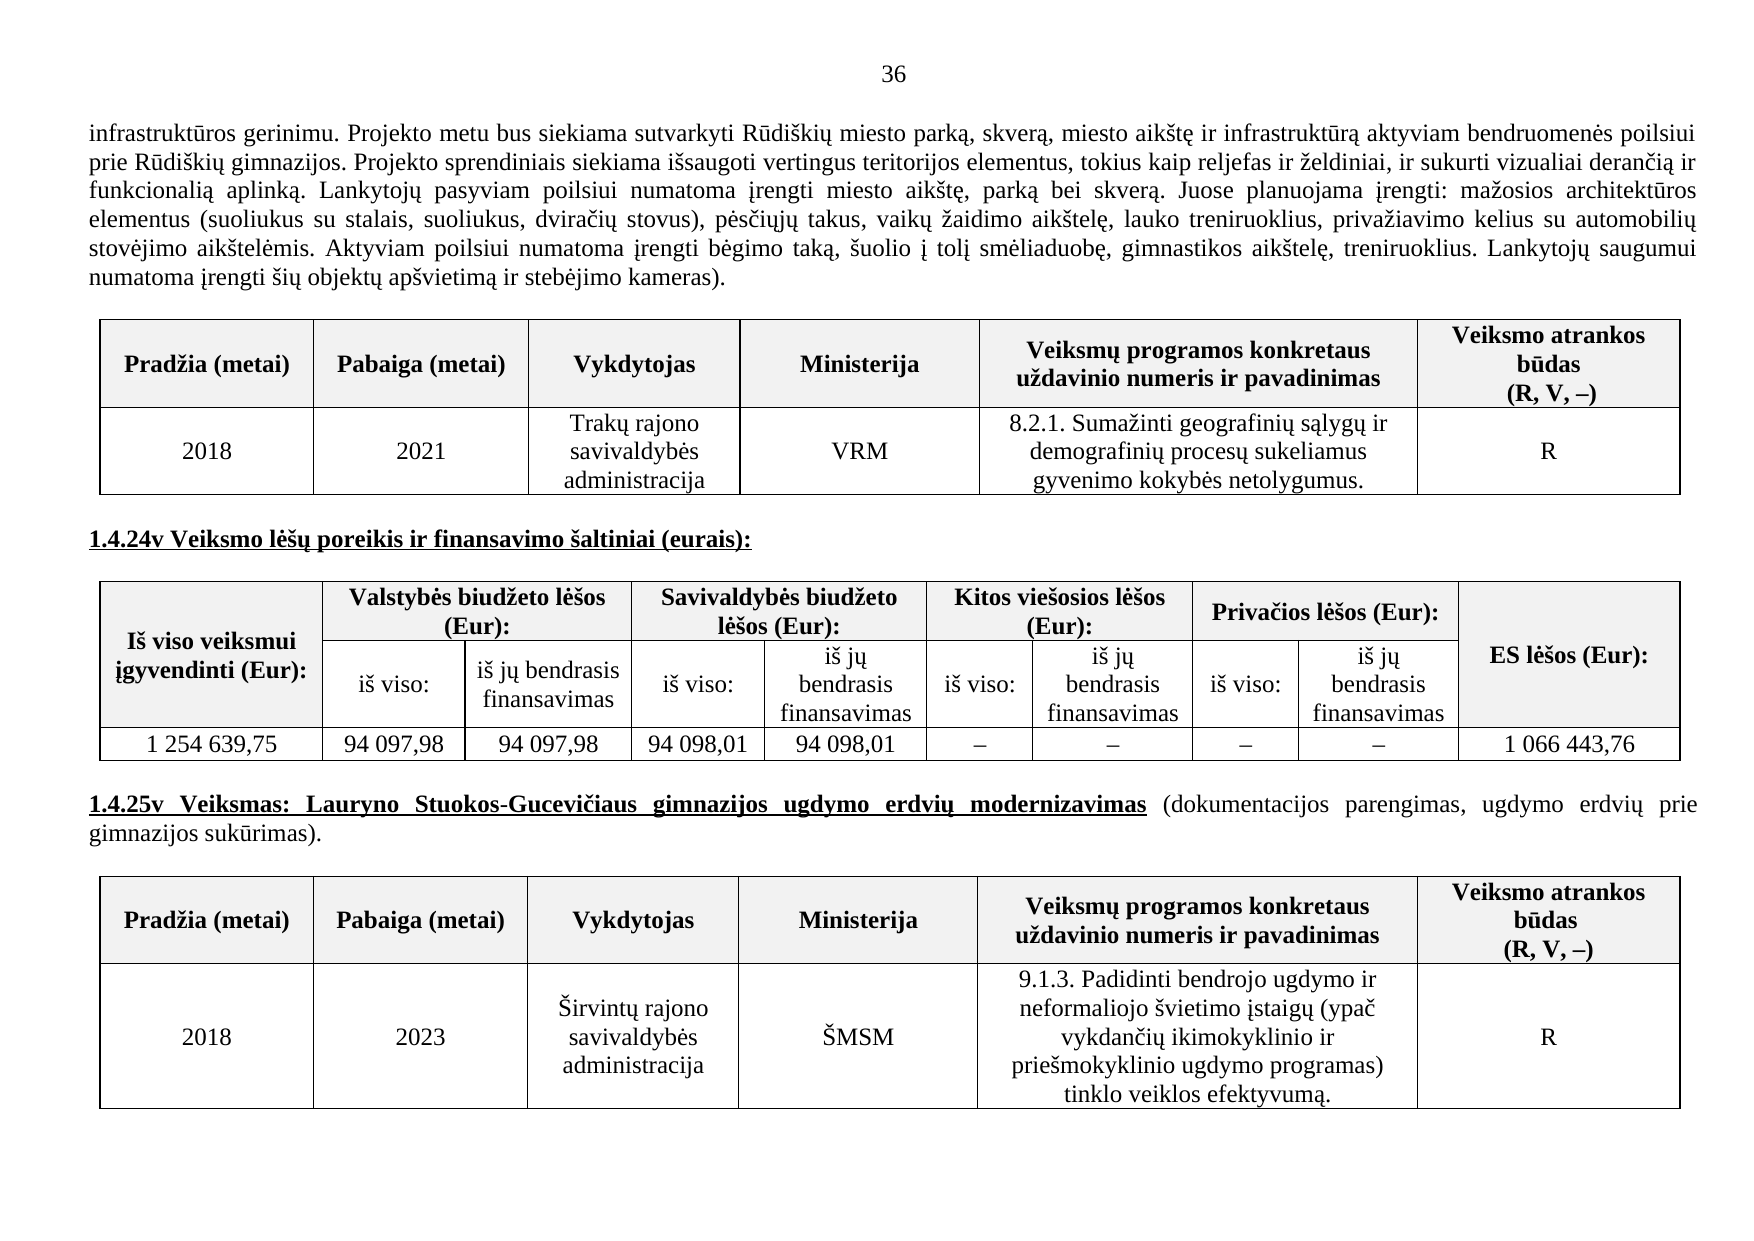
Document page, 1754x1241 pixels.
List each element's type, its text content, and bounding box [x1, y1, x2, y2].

table_header Veiksmo atrankos būdas (R, V, –) [1418, 877, 1679, 963]
table_cell 8.2.1. Sumažinti geografinių sąlygų ir demografinių procesų sukeliamus gyvenimo kokybės netolygumus. [980, 408, 1417, 494]
table_cell iš viso: [323, 641, 464, 727]
table_cell iš viso: [632, 641, 764, 727]
table_cell 94 098,01 [765, 728, 926, 760]
table_cell – [1299, 728, 1458, 760]
table_cell 94 098,01 [632, 728, 764, 760]
table_cell – [927, 728, 1032, 760]
table_header Iš viso veiksmui įgyvendinti (Eur): [101, 582, 322, 727]
table_cell 1 254 639,75 [101, 728, 322, 760]
table_header Veiksmų programos konkretaus uždavinio numeris ir pavadinimas [978, 877, 1417, 963]
table_header Savivaldybės biudžeto lėšos (Eur): [632, 582, 926, 640]
table_header Veiksmų programos konkretaus uždavinio numeris ir pavadinimas [980, 320, 1417, 407]
text infrastruktūros gerinimu. Projekto metu bus siekiama sutvarkyti Rūdiškių miesto parką, skverą, miesto aikštę ir infrastruktūrą aktyviam bendruomenės poilsiui prie Rūdiškių gimnazijos. Projekto sprendiniais siekiama išsaugoti vertingus teritorijos elementus, tokius kaip reljefas ir želdiniai, ir sukurti vizualiai derančią ir funkcionalią aplinką. Lankytojų pasyviam poilsiui numatoma įrengti miesto aikštę, parką bei skverą. Juose planuojama įrengti: mažosios architektūros elementus (suoliukus su stalais, suoliukus, dviračių stovus), pėsčiųjų takus, vaikų žaidimo aikštelę, lauko treniruoklius, privažiavimo kelius su automobilių stovėjimo aikštelėmis. Aktyviam poilsiui numatoma įrengti bėgimo taką, šuolio į tolį smėliaduobę, gimnastikos aikštelę, treniruoklius. Lankytojų saugumui numatoma įrengti šių objektų apšvietimą ir stebėjimo kameras). [89, 118, 1698, 291]
table_header Vykdytojas [528, 877, 738, 963]
table_header Valstybės biudžeto lėšos (Eur): [323, 582, 631, 640]
table_header Privačios lėšos (Eur): [1193, 582, 1458, 640]
table_cell 2023 [314, 964, 527, 1108]
text 1.4.25v Veiksmas: Lauryno Stuokos-Gucevičiaus gimnazijos ugdymo erdvių modernizavimas (dokumentacijos parengimas, ugdymo erdvių prie gimnazijos sukūrimas). [89, 789, 1698, 847]
table_cell iš viso: [927, 641, 1032, 727]
table_cell iš jų bendrasis finansavimas [1299, 641, 1458, 727]
table_header Ministerija [741, 320, 979, 407]
table_cell 94 097,98 [323, 728, 464, 760]
table_cell 2018 [101, 408, 313, 494]
table_cell 2018 [101, 964, 313, 1108]
table_header Ministerija [739, 877, 977, 963]
table_cell 2021 [314, 408, 528, 494]
table_cell iš jų bendrasis finansavimas [1033, 641, 1192, 727]
table_cell iš viso: [1193, 641, 1298, 727]
table_header Vykdytojas [529, 320, 739, 407]
table_cell iš jų bendrasis finansavimas [765, 641, 926, 727]
table_cell ŠMSM [739, 964, 977, 1108]
table_cell Širvintų rajono savivaldybės administracija [528, 964, 738, 1108]
table_cell Trakų rajono savivaldybės administracija [529, 408, 739, 494]
table_cell R [1418, 408, 1679, 494]
table_cell – [1193, 728, 1298, 760]
table_header Pradžia (metai) [101, 877, 313, 963]
table_header Pabaiga (metai) [314, 877, 527, 963]
table_header Kitos viešosios lėšos (Eur): [927, 582, 1192, 640]
text 1.4.24v Veiksmo lėšų poreikis ir finansavimo šaltiniai (eurais): [89, 524, 1698, 552]
table_header Pradžia (metai) [101, 320, 313, 407]
table_cell 1 066 443,76 [1459, 728, 1679, 760]
table_cell – [1033, 728, 1192, 760]
table_cell 9.1.3. Padidinti bendrojo ugdymo ir neformaliojo švietimo įstaigų (ypač vykdančių ikimokyklinio ir priešmokyklinio ugdymo programas) tinklo veiklos efektyvumą. [978, 964, 1417, 1108]
table_header Pabaiga (metai) [314, 320, 528, 407]
table_header Veiksmo atrankos būdas (R, V, –) [1418, 320, 1679, 407]
table_cell iš jų bendrasis finansavimas [466, 641, 631, 727]
table_cell VRM [741, 408, 979, 494]
table_cell R [1418, 964, 1679, 1108]
table_cell 94 097,98 [466, 728, 631, 760]
table_header ES lėšos (Eur): [1459, 582, 1679, 727]
